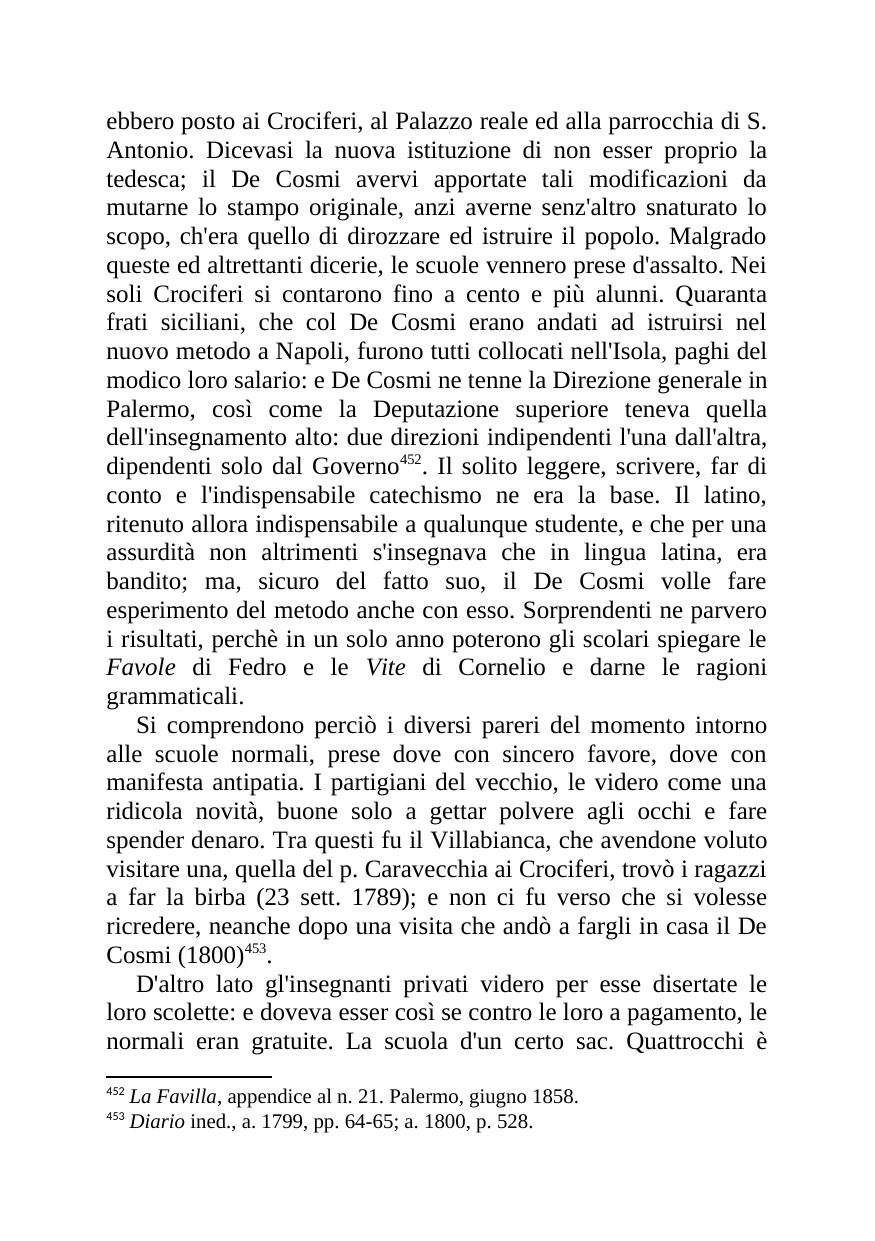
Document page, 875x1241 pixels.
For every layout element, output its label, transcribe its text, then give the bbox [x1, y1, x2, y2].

text D'altro lato gl'insegnanti privati videro per esse disertate le loro scolette: e doveva esser così se contro le loro a pagamento, le normali eran gratuite. La scuola d'un certo sac. Quattrocchi è [106, 969, 768, 1055]
text ebbero posto ai Crociferi, al Palazzo reale ed alla parrocchia di S. Antonio. Dicevasi la nuova istituzione di non esser proprio la tedesca; il De Cosmi avervi apportate tali modificazioni da mutarne lo stampo originale, anzi averne senz'altro snaturato lo scopo, ch'era quello di dirozzare ed istruire il popolo. Malgrado queste ed altrettanti dicerie, le scuole vennero prese d'assalto. Nei soli Crociferi si contarono fino a cento e più alunni. Quaranta frati siciliani, che col De Cosmi erano andati ad istruirsi nel nuovo metodo a Napoli, furono tutti collocati nell'Isola, paghi del modico loro salario: e De Cosmi ne tenne la Direzione generale in Palermo, così come la Deputazione superiore teneva quella dell'insegnamento alto: due direzioni indipendenti l'una dall'altra, dipendenti solo dal Governo. Il solito leggere, scrivere, far di conto e l'indispensabile catechismo ne era la base. Il latino, ritenuto allora indispensabile a qualunque studente, e che per una assurdità non altrimenti s'insegnava che in lingua latina, era bandito; ma, sicuro del fatto suo, il De Cosmi volle fare esperimento del metodo anche con esso. Sorprendenti ne parvero i risultati, perchè in un solo anno poterono gli scolari spiegare le Favole di Fedro e le Vite di Cornelio e darne le ragioni grammaticali. [106, 106, 768, 710]
text La Favilla, appendice al n. 21. Palermo, giugno 1858. [106, 1083, 768, 1108]
text Si comprendono perciò i diversi pareri del momento intorno alle scuole normali, prese dove con sincero favore, dove con manifesta antipatia. I partigiani del vecchio, le videro come una ridicola novità, buone solo a gettar polvere agli occhi e fare spender denaro. Tra questi fu il Villabianca, che avendone voluto visitare una, quella del p. Caravecchia ai Crociferi, trovò i ragazzi a far la birba (23 sett. 1789); e non ci fu verso che si volesse ricredere, neanche dopo una visita che andò a fargli in casa il De Cosmi (1800). [106, 710, 768, 969]
text Diario ined., a. 1799, pp. 64-65; a. 1800, p. 528. [106, 1108, 768, 1134]
